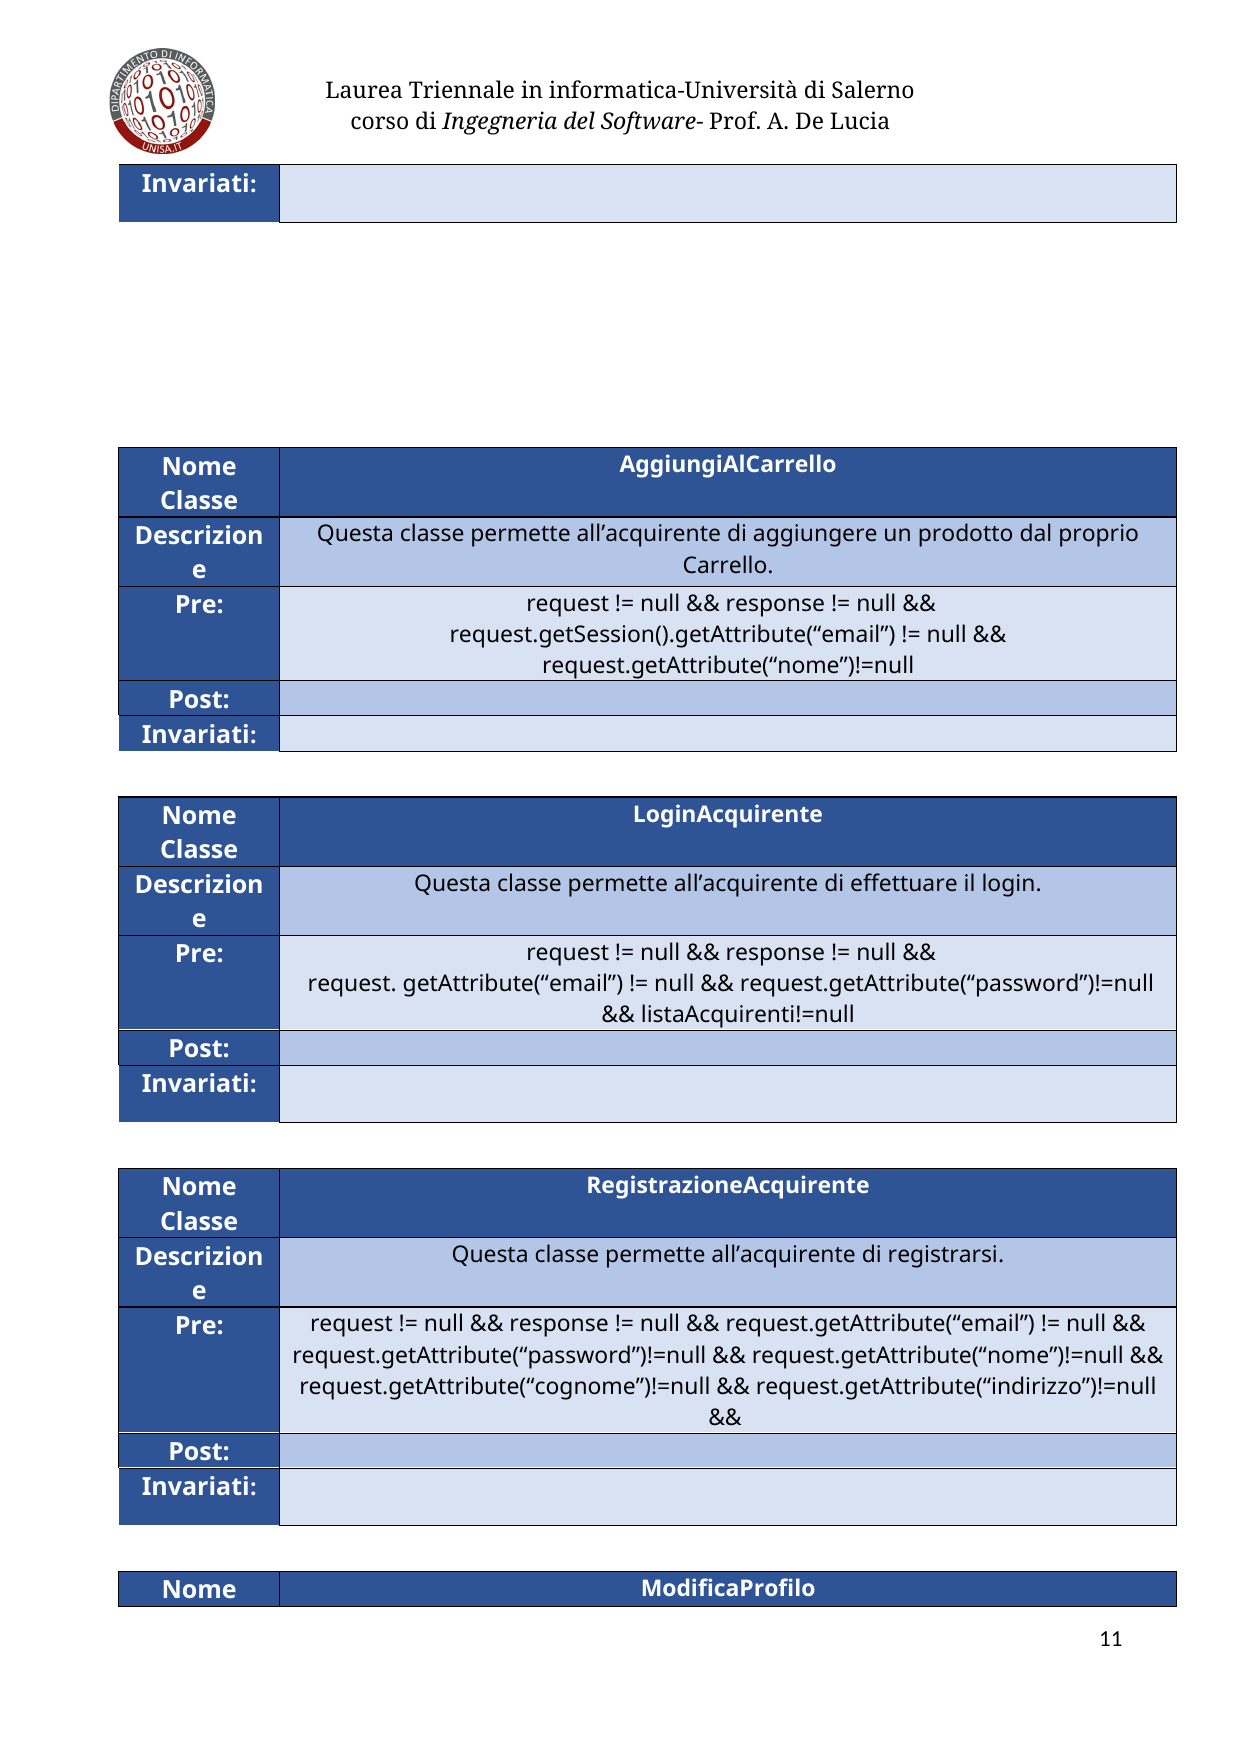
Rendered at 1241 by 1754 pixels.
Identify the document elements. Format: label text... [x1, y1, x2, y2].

table_cell [280, 1434, 1176, 1467]
table_cell [280, 165, 1176, 222]
table_header Nome Classe [119, 798, 279, 866]
table_cell [280, 1031, 1176, 1065]
table_header Nome Classe [119, 448, 279, 516]
table_cell Questa classe permette all’acquirente di aggiungere un prodotto dal proprio Carrello. [280, 518, 1176, 586]
table_header Nome Classe [119, 1169, 279, 1237]
table_header RegistrazioneAcquirente [280, 1169, 1176, 1237]
table_cell Descrizione [119, 518, 279, 586]
table_cell Pre: [119, 587, 279, 680]
table_cell request != null && response != null && request.getAttribute(“email”) != null && request.getAttribute(“password”)!=null && request.getAttribute(“nome”)!=null && request.getAttribute(“cognome”)!=null && request.getAttribute(“indirizzo”)!=null && [280, 1308, 1176, 1432]
table_cell Invariati: [119, 716, 279, 751]
table_cell request != null && response != null && request.getSession().getAttribute(“email”) != null && request.getAttribute(“nome”)!=null [280, 587, 1176, 680]
table_cell Descrizione [119, 1238, 279, 1306]
table_cell Questa classe permette all’acquirente di effettuare il login. [280, 867, 1176, 935]
table_cell Post: [119, 681, 279, 715]
table_cell Post: [119, 1031, 279, 1065]
table_cell [280, 1469, 1176, 1525]
table_cell request != null && response != null && request. getAttribute(“email”) != null && request.getAttribute(“password”)!=null && listaAcquirenti!=null [280, 936, 1176, 1029]
table_cell Pre: [119, 936, 279, 1029]
table_header LoginAcquirente [280, 798, 1176, 866]
table_cell [280, 681, 1176, 715]
table_header AggiungiAlCarrello [280, 448, 1176, 516]
table_header Nome [119, 1572, 279, 1606]
table_cell Pre: [119, 1308, 279, 1432]
table_cell Invariati: [119, 1469, 279, 1525]
table_cell Questa classe permette all’acquirente di registrarsi. [280, 1238, 1176, 1306]
table_cell Invariati: [119, 1066, 279, 1122]
table_cell Descrizione [119, 867, 279, 935]
table_cell [280, 716, 1176, 751]
table_cell [280, 1066, 1176, 1122]
table_header ModificaProfilo [280, 1572, 1176, 1606]
table_cell Post: [119, 1434, 279, 1467]
table_cell Invariati: [119, 165, 279, 222]
